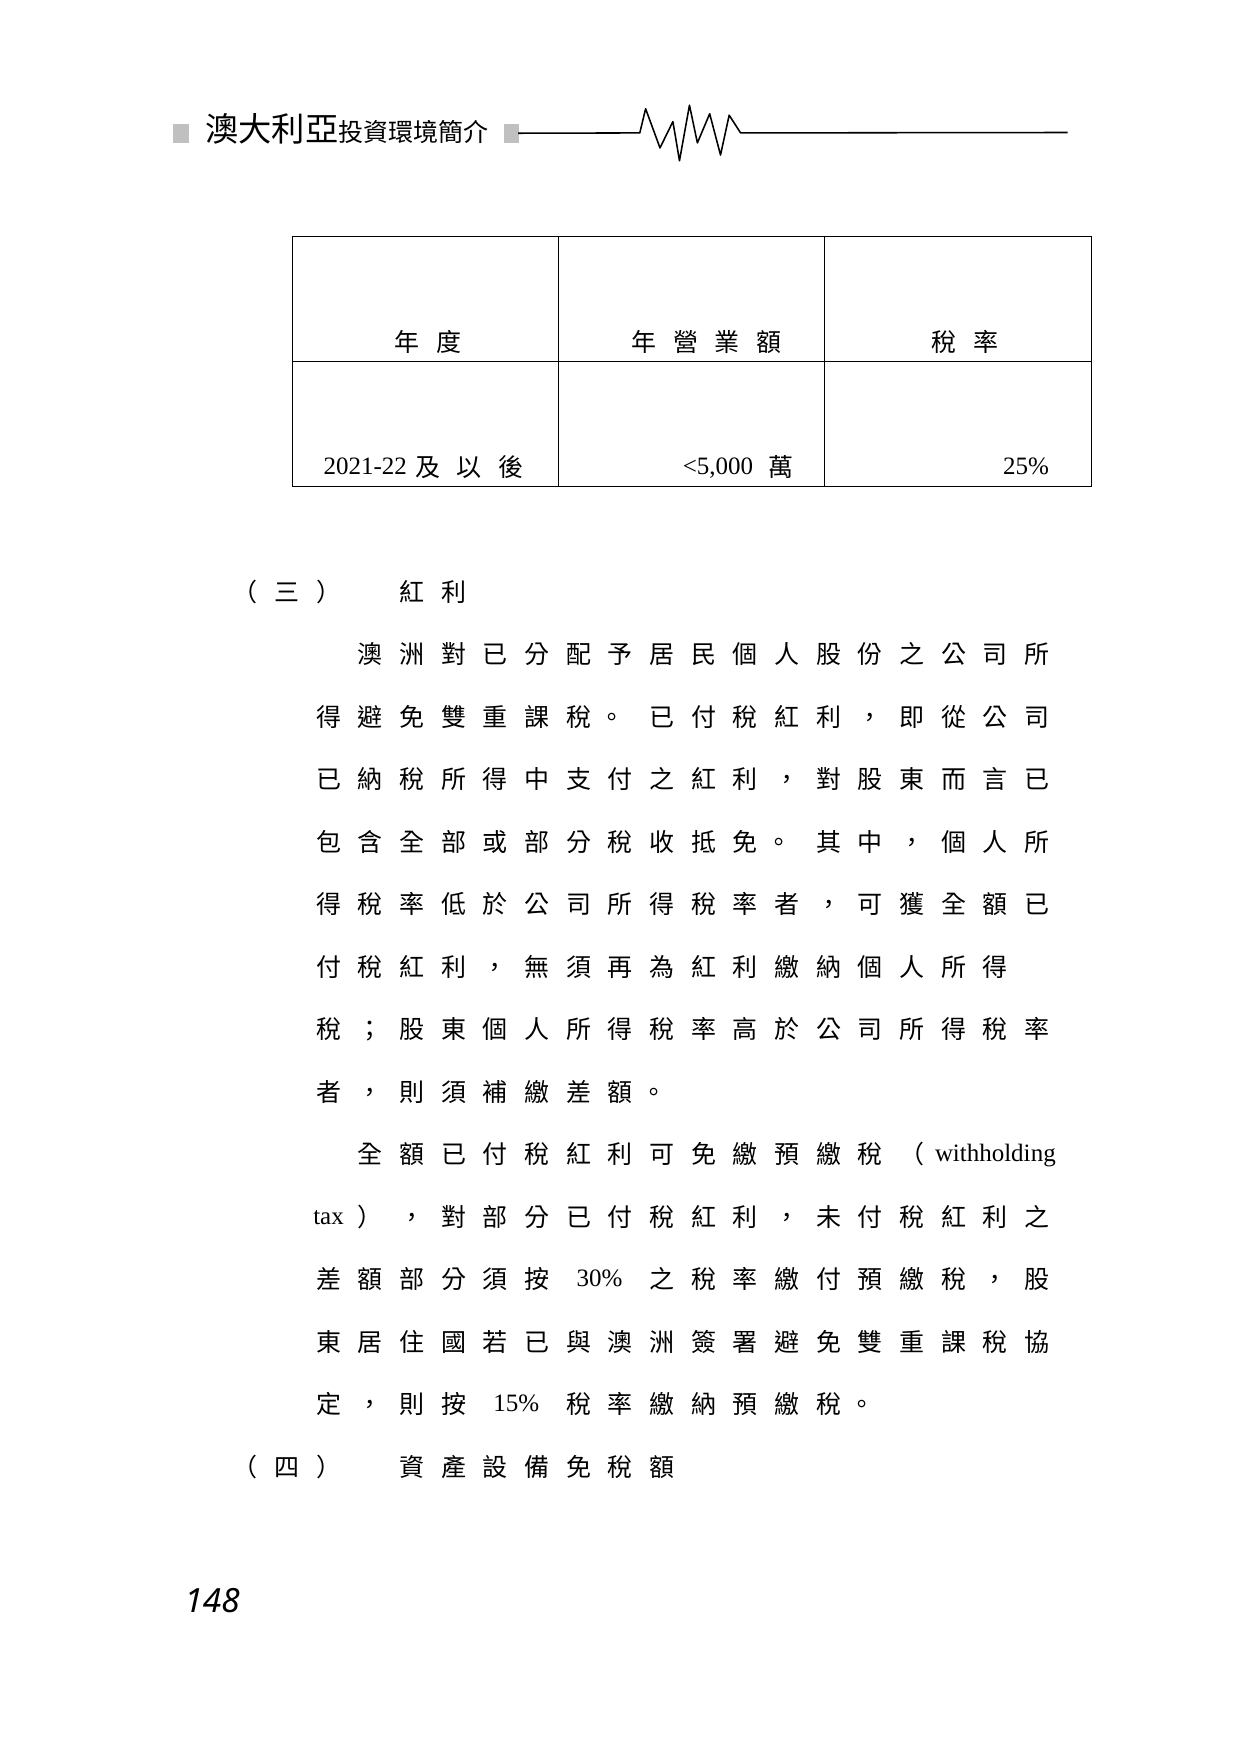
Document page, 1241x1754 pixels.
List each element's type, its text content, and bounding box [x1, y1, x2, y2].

text 全額已付稅紅利可免繳預繳稅（withholding tax），對部分已付稅紅利，未付稅紅利之差額部分須按30%之稅率繳付預繳稅，股東居住國若已與澳洲簽署避免雙重課稅協定，則按15%稅率繳納預繳稅。 [281, 1111, 1058, 1424]
table_cell 2021-22及以後 [293, 362, 558, 486]
table_header 稅率 [825, 237, 1091, 361]
table_cell <5,000萬 [559, 362, 824, 486]
table_header 年營業額 [559, 237, 824, 361]
text （四） 資產設備免稅額 [207, 1424, 1058, 1486]
table_header 年度 [293, 237, 558, 361]
table_cell 25% [825, 362, 1091, 486]
text （三） 紅利 [207, 549, 1058, 611]
text 澳洲對已分配予居民個人股份之公司所得避免雙重課稅。已付稅紅利，即從公司已納稅所得中支付之紅利，對股東而言已包含全部或部分稅收抵免。其中，個人所得稅率低於公司所得稅率者，可獲全額已付稅紅利，無須再為紅利繳納個人所得稅；股東個人所得稅率高於公司所得稅率者，則須補繳差額。 [281, 611, 1058, 1111]
